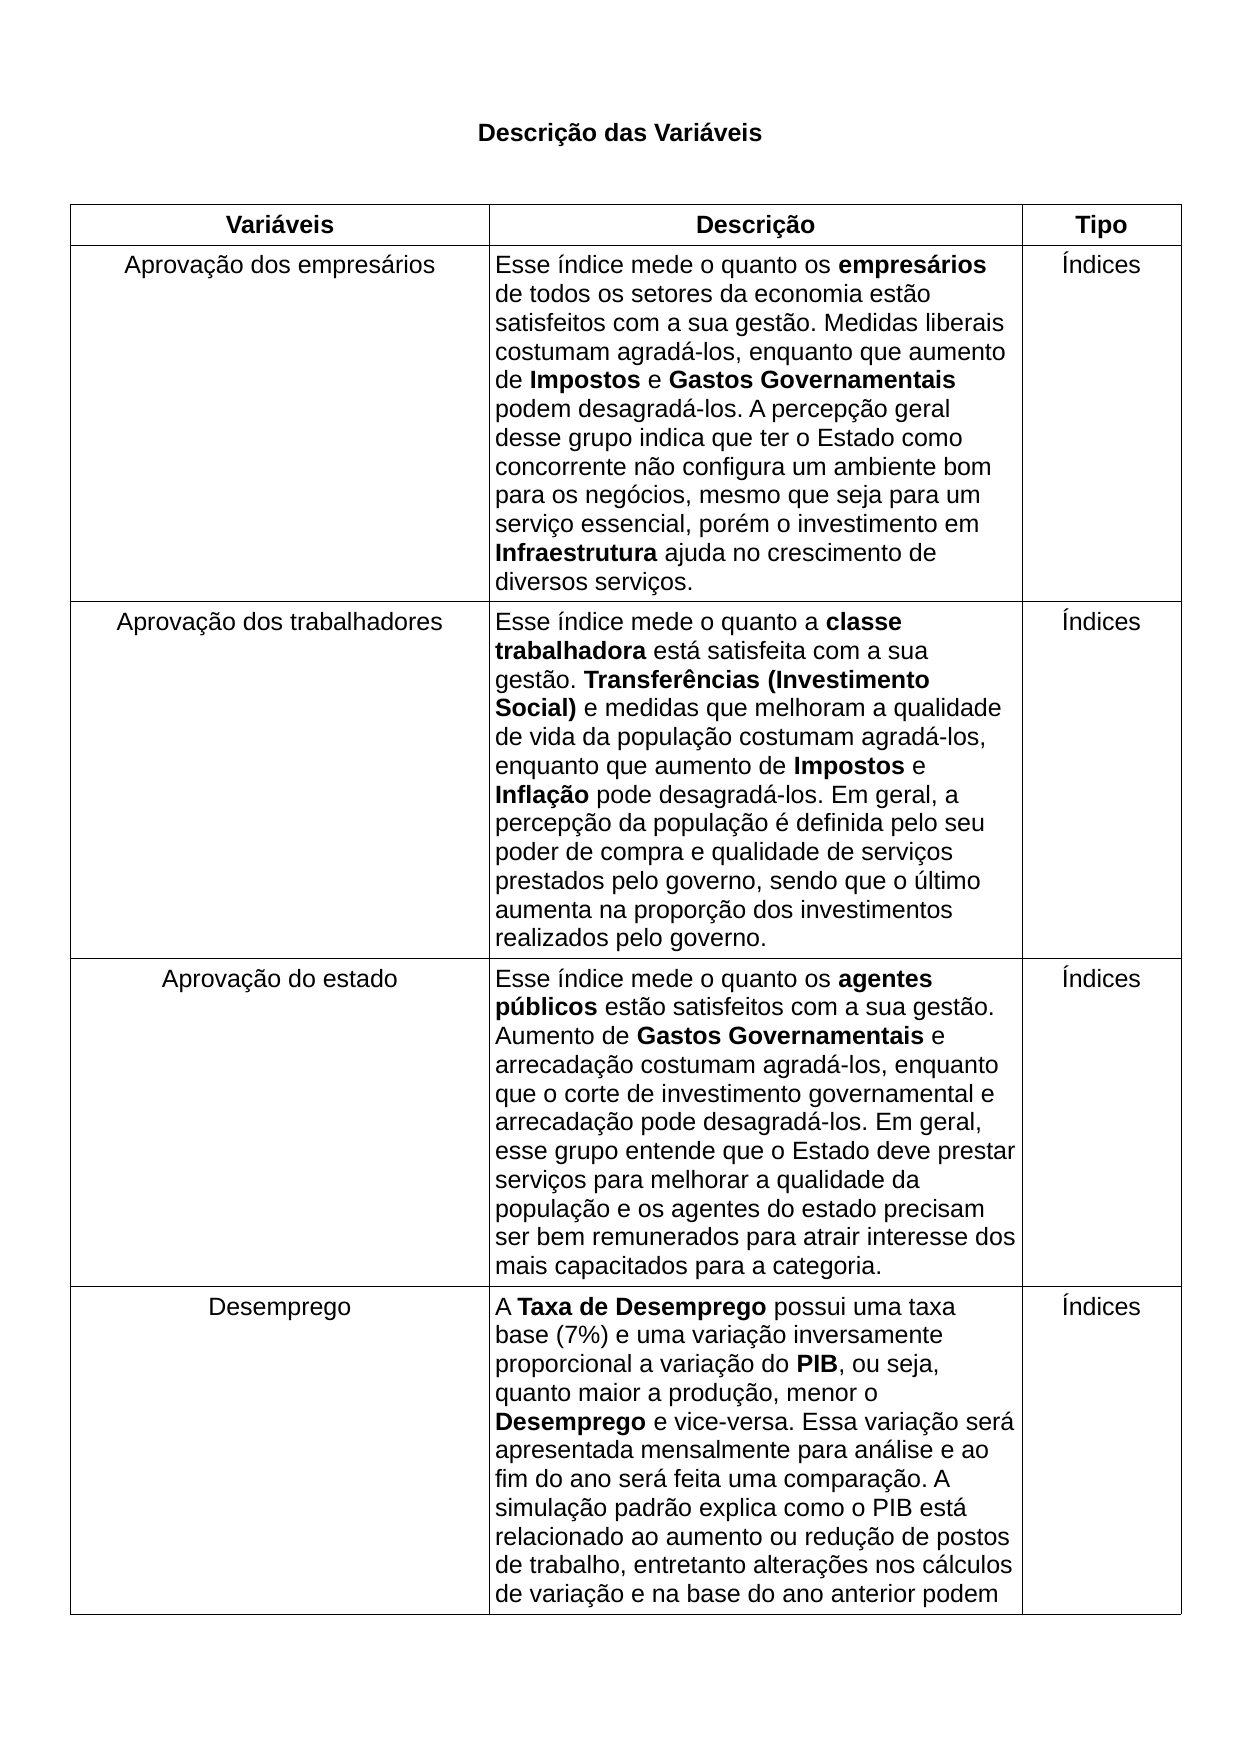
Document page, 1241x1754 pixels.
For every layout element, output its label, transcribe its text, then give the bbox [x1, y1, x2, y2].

table_cell Aprovação do estado [71, 959, 489, 1286]
table_cell Índices [1023, 602, 1181, 958]
table_cell Índices [1023, 959, 1181, 1286]
table_cell A Taxa de Desemprego possui uma taxa base (7%) e uma variação inversamente proporcional a variação do PIB, ou seja, quanto maior a produção, menor o Desemprego e vice-versa. Essa variação será apresentada mensalmente para análise e ao fim do ano será feita uma comparação. A simulação padrão explica como o PIB está relacionado ao aumento ou redução de postos de trabalho, entretanto alterações nos cálculos de variação e na base do ano anterior podem [490, 1287, 1022, 1613]
table_cell Desemprego [71, 1287, 489, 1613]
table_cell Esse índice mede o quanto os agentes públicos estão satisfeitos com a sua gestão. Aumento de Gastos Governamentais e arrecadação costumam agradá-los, enquanto que o corte de investimento governamental e arrecadação pode desagradá-los. Em geral, esse grupo entende que o Estado deve prestar serviços para melhorar a qualidade da população e os agentes do estado precisam ser bem remunerados para atrair interesse dos mais capacitados para a categoria. [490, 959, 1022, 1286]
table_cell Índices [1023, 246, 1181, 601]
table_cell Aprovação dos empresários [71, 246, 489, 601]
table_header Descrição [490, 205, 1022, 245]
table_cell Índices [1023, 1287, 1181, 1613]
table_header Variáveis [71, 205, 489, 245]
table_cell Aprovação dos trabalhadores [71, 602, 489, 958]
text Descrição das Variáveis [118, 118, 1122, 147]
table_cell Esse índice mede o quanto os empresários de todos os setores da economia estão satisfeitos com a sua gestão. Medidas liberais costumam agradá-los, enquanto que aumento de Impostos e Gastos Governamentais podem desagradá-los. A percepção geral desse grupo indica que ter o Estado como concorrente não configura um ambiente bom para os negócios, mesmo que seja para um serviço essencial, porém o investimento em Infraestrutura ajuda no crescimento de diversos serviços. [490, 246, 1022, 601]
table_cell Esse índice mede o quanto a classe trabalhadora está satisfeita com a sua gestão. Transferências (Investimento Social) e medidas que melhoram a qualidade de vida da população costumam agradá-los, enquanto que aumento de Impostos e Inflação pode desagradá-los. Em geral, a percepção da população é definida pelo seu poder de compra e qualidade de serviços prestados pelo governo, sendo que o último aumenta na proporção dos investimentos realizados pelo governo. [490, 602, 1022, 958]
table_header Tipo [1023, 205, 1181, 245]
